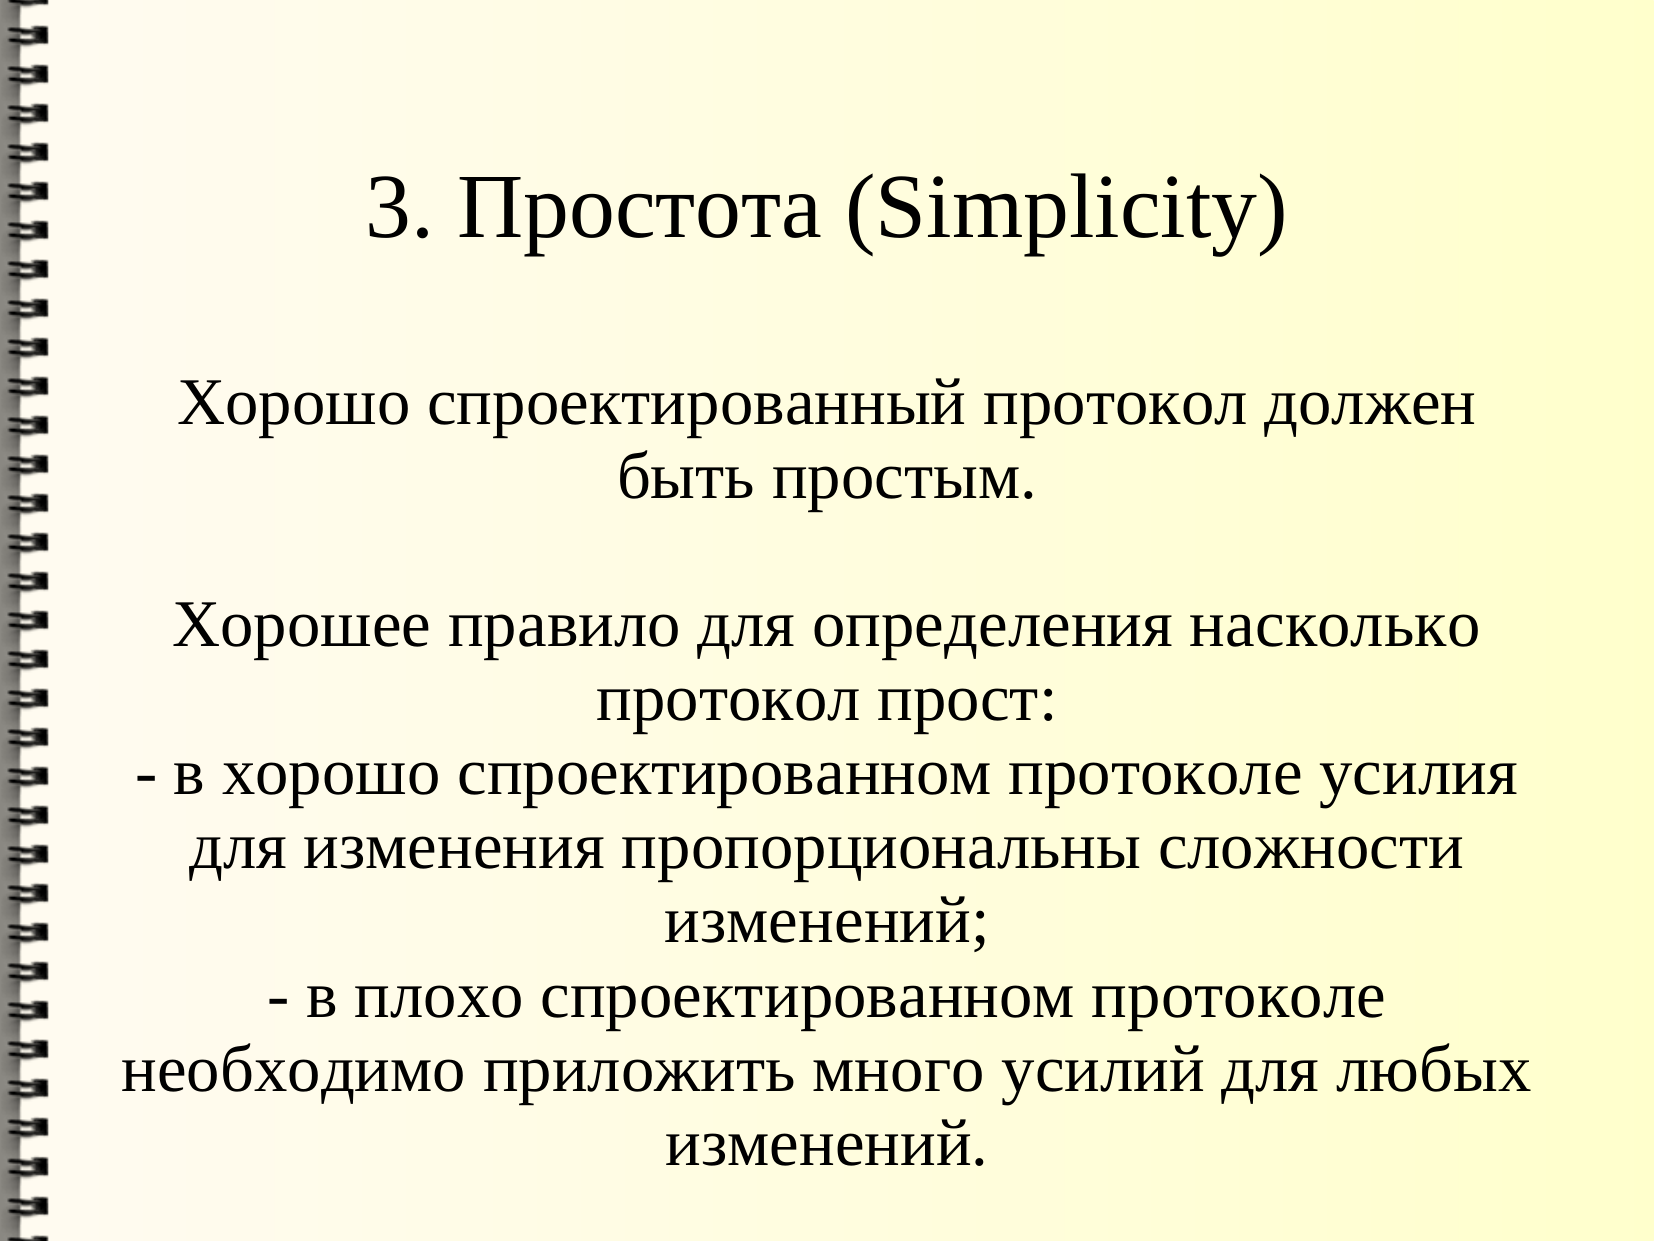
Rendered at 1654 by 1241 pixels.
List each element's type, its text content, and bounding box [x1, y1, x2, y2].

picture [0, 0, 1654, 1241]
subtitle Хорошо спроектированный протокол должен быть простым. Хорошее правило для определения насколько протокол прост: - в хорошо спроектированном протоколе усилия для изменения пропорциональны сложности изменений; - в плохо спроектированном протоколе необходимо приложить много усилий для любых изменений. [121, 344, 1534, 1200]
title 3. Простота (Simplicity) [121, 102, 1534, 311]
